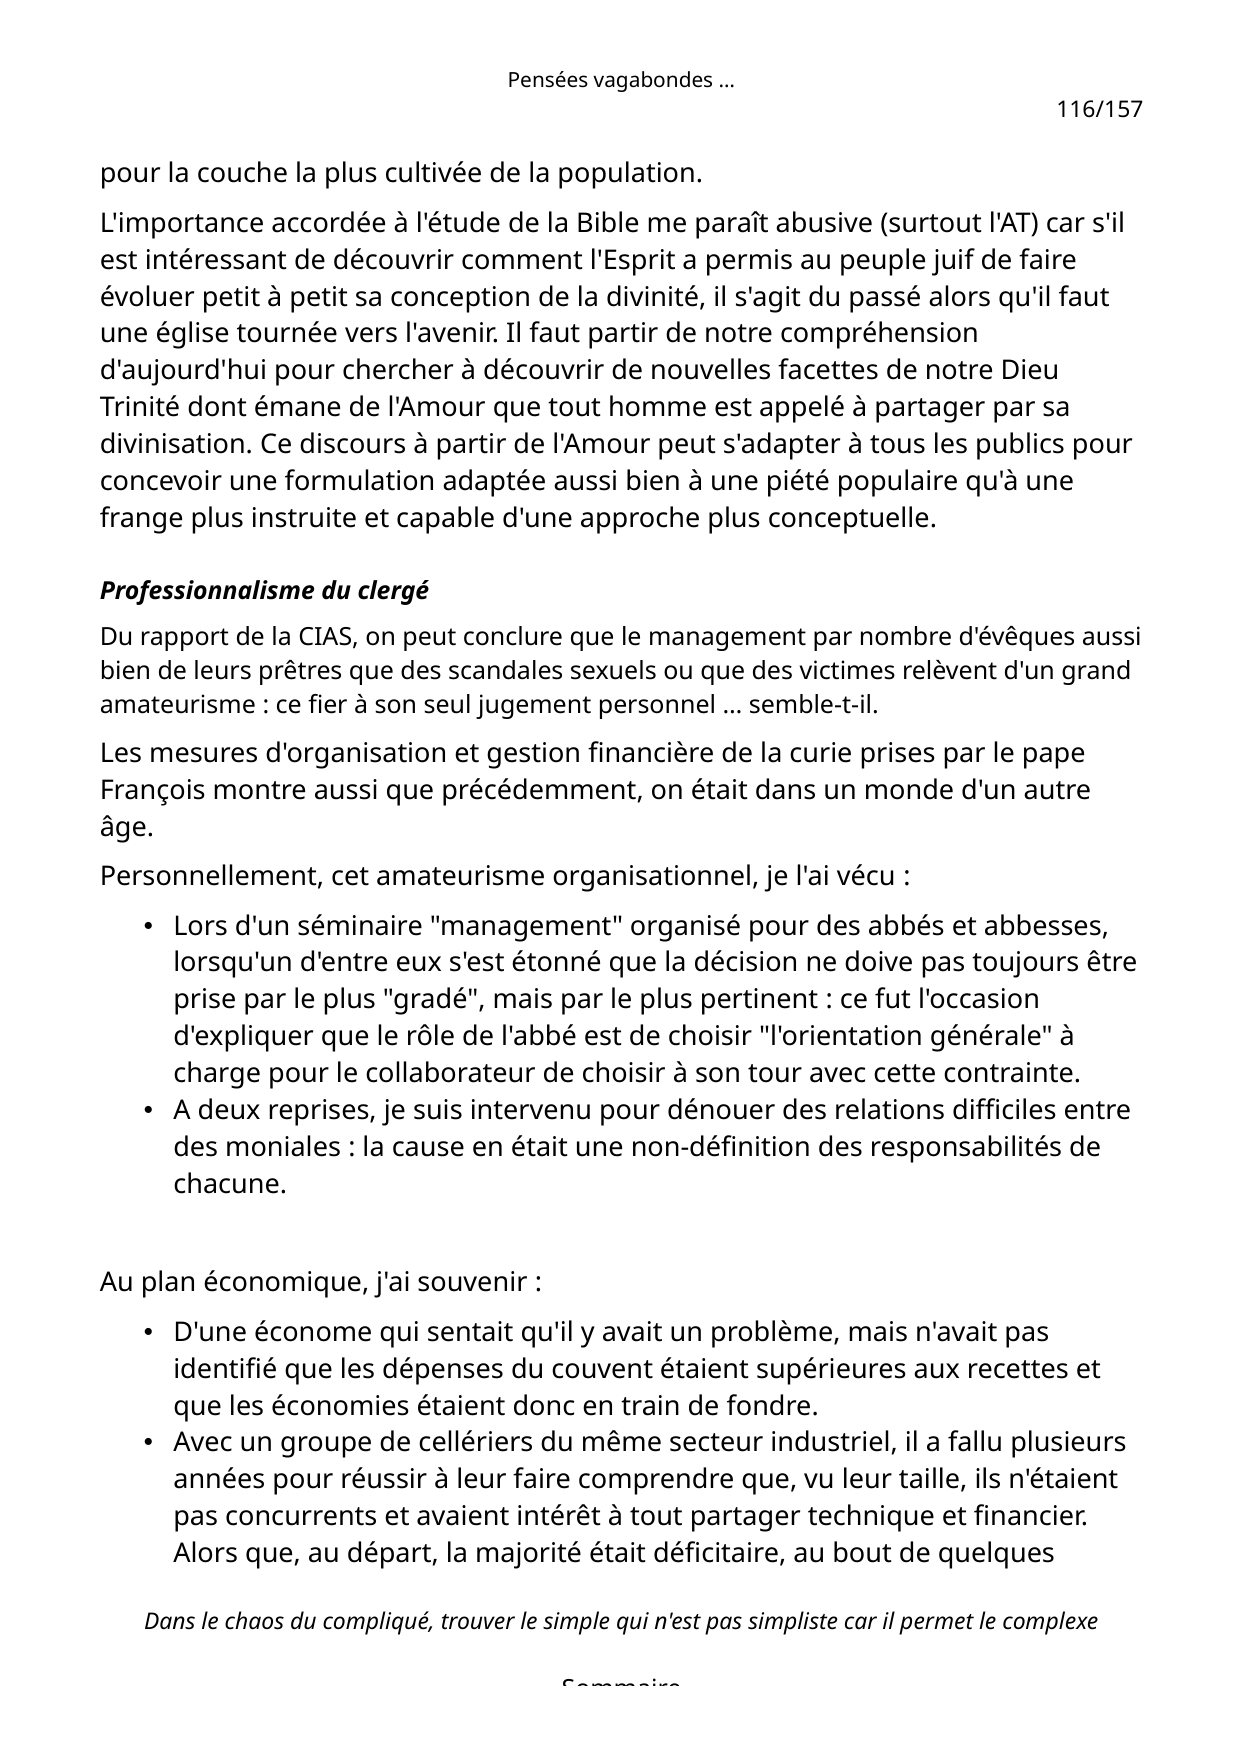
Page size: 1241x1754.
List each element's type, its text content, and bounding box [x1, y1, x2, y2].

list Avec un groupe de cellériers du même secteur industriel, il a fallu plusieurs années pour réussir à leur faire comprendre que, vu leur taille, ils n'étaient pas concurrents et avaient intérêt à tout partager technique et financier. Alors que, au départ, la majorité était déficitaire, au bout de quelques [144, 1423, 1143, 1570]
text pour la couche la plus cultivée de la population. [99, 154, 1143, 191]
text L'importance accordée à l'étude de la Bible me paraît abusive (surtout l'AT) car s'il est intéressant de découvrir comment l'Esprit a permis au peuple juif de faire évoluer petit à petit sa conception de la divinité, il s'agit du passé alors qu'il faut une église tournée vers l'avenir. Il faut partir de notre compréhension d'aujourd'hui pour chercher à découvrir de nouvelles facettes de notre Dieu Trinité dont émane de l'Amour que tout homme est appelé à partager par sa divinisation. Ce discours à partir de l'Amour peut s'adapter à tous les publics pour concevoir une formulation adaptée aussi bien à une piété populaire qu'à une frange plus instruite et capable d'une approche plus conceptuelle. [99, 203, 1143, 535]
subtitle Professionnalisme du clergé [99, 573, 1143, 606]
text Les mesures d'organisation et gestion financière de la curie prises par le pape François montre aussi que précédemment, on était dans un monde d'un autre âge. [99, 733, 1143, 844]
text Au plan économique, j'ai souvenir : [99, 1263, 1143, 1300]
list D'une économe qui sentait qu'il y avait un problème, mais n'avait pas identifié que les dépenses du couvent étaient supérieures aux recettes et que les économies étaient donc en train de fondre. [144, 1312, 1143, 1423]
text Personnellement, cet amateurisme organisationnel, je l'ai vécu : [99, 857, 1143, 893]
list Lors d'un séminaire "management" organisé pour des abbés et abbesses, lorsqu'un d'entre eux s'est étonné que la décision ne doive pas toujours être prise par le plus "gradé", mais par le plus pertinent : ce fut l'occasion d'expliquer que le rôle de l'abbé est de choisir "l'orientation générale" à charge pour le collaborateur de choisir à son tour avec cette contrainte. [144, 906, 1143, 1090]
text Du rapport de la CIAS, on peut conclure que le management par nombre d'évêques aussi bien de leurs prêtres que des scandales sexuels ou que des victimes relèvent d'un grand amateurisme : ce fier à son seul jugement personnel … semble-t-il. [99, 619, 1143, 721]
list A deux reprises, je suis intervenu pour dénouer des relations difficiles entre des moniales : la cause en était une non-définition des responsabilités de chacune. [144, 1090, 1143, 1201]
